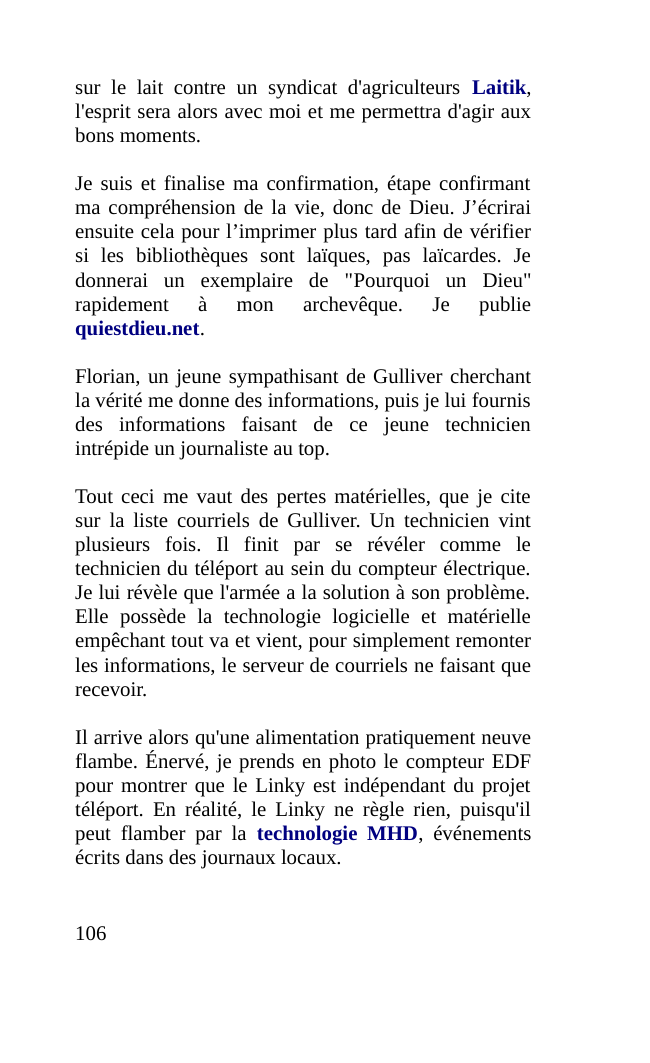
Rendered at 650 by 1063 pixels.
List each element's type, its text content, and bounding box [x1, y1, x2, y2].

text sur le lait contre un syndicat d'agriculteurs Laitik, l'esprit sera alors avec moi et me permettra d'agir aux bons moments. [75, 75, 531, 147]
text Tout ceci me vaut des pertes matérielles, que je cite sur la liste courriels de Gulliver. Un technicien vint plusieurs fois. Il finit par se révéler comme le technicien du téléport au sein du compteur électrique. Je lui révèle que l'armée a la solution à son problème. Elle possède la technologie logicielle et matérielle empêchant tout va et vient, pour simplement remonter les informations, le serveur de courriels ne faisant que recevoir. [75, 484, 531, 701]
text Je suis et finalise ma confirmation, étape confirmant ma compréhension de la vie, donc de Dieu. J’écrirai ensuite cela pour l’imprimer plus tard afin de vérifier si les bibliothèques sont laïques, pas laïcardes. Je donnerai un exemplaire de "Pourquoi un Dieu" rapidement à mon archevêque. Je publie quiestdieu.net. [75, 171, 531, 340]
text Il arrive alors qu'une alimentation pratiquement neuve flambe. Énervé, je prends en photo le compteur EDF pour montrer que le Linky est indépendant du projet téléport. En réalité, le Linky ne règle rien, puisqu'il peut flamber par la technologie MHD, événements écrits dans des journaux locaux. [75, 725, 531, 869]
text Florian, un jeune sympathisant de Gulliver cherchant la vérité me donne des informations, puis je lui fournis des informations faisant de ce jeune technicien intrépide un journaliste au top. [75, 364, 531, 460]
